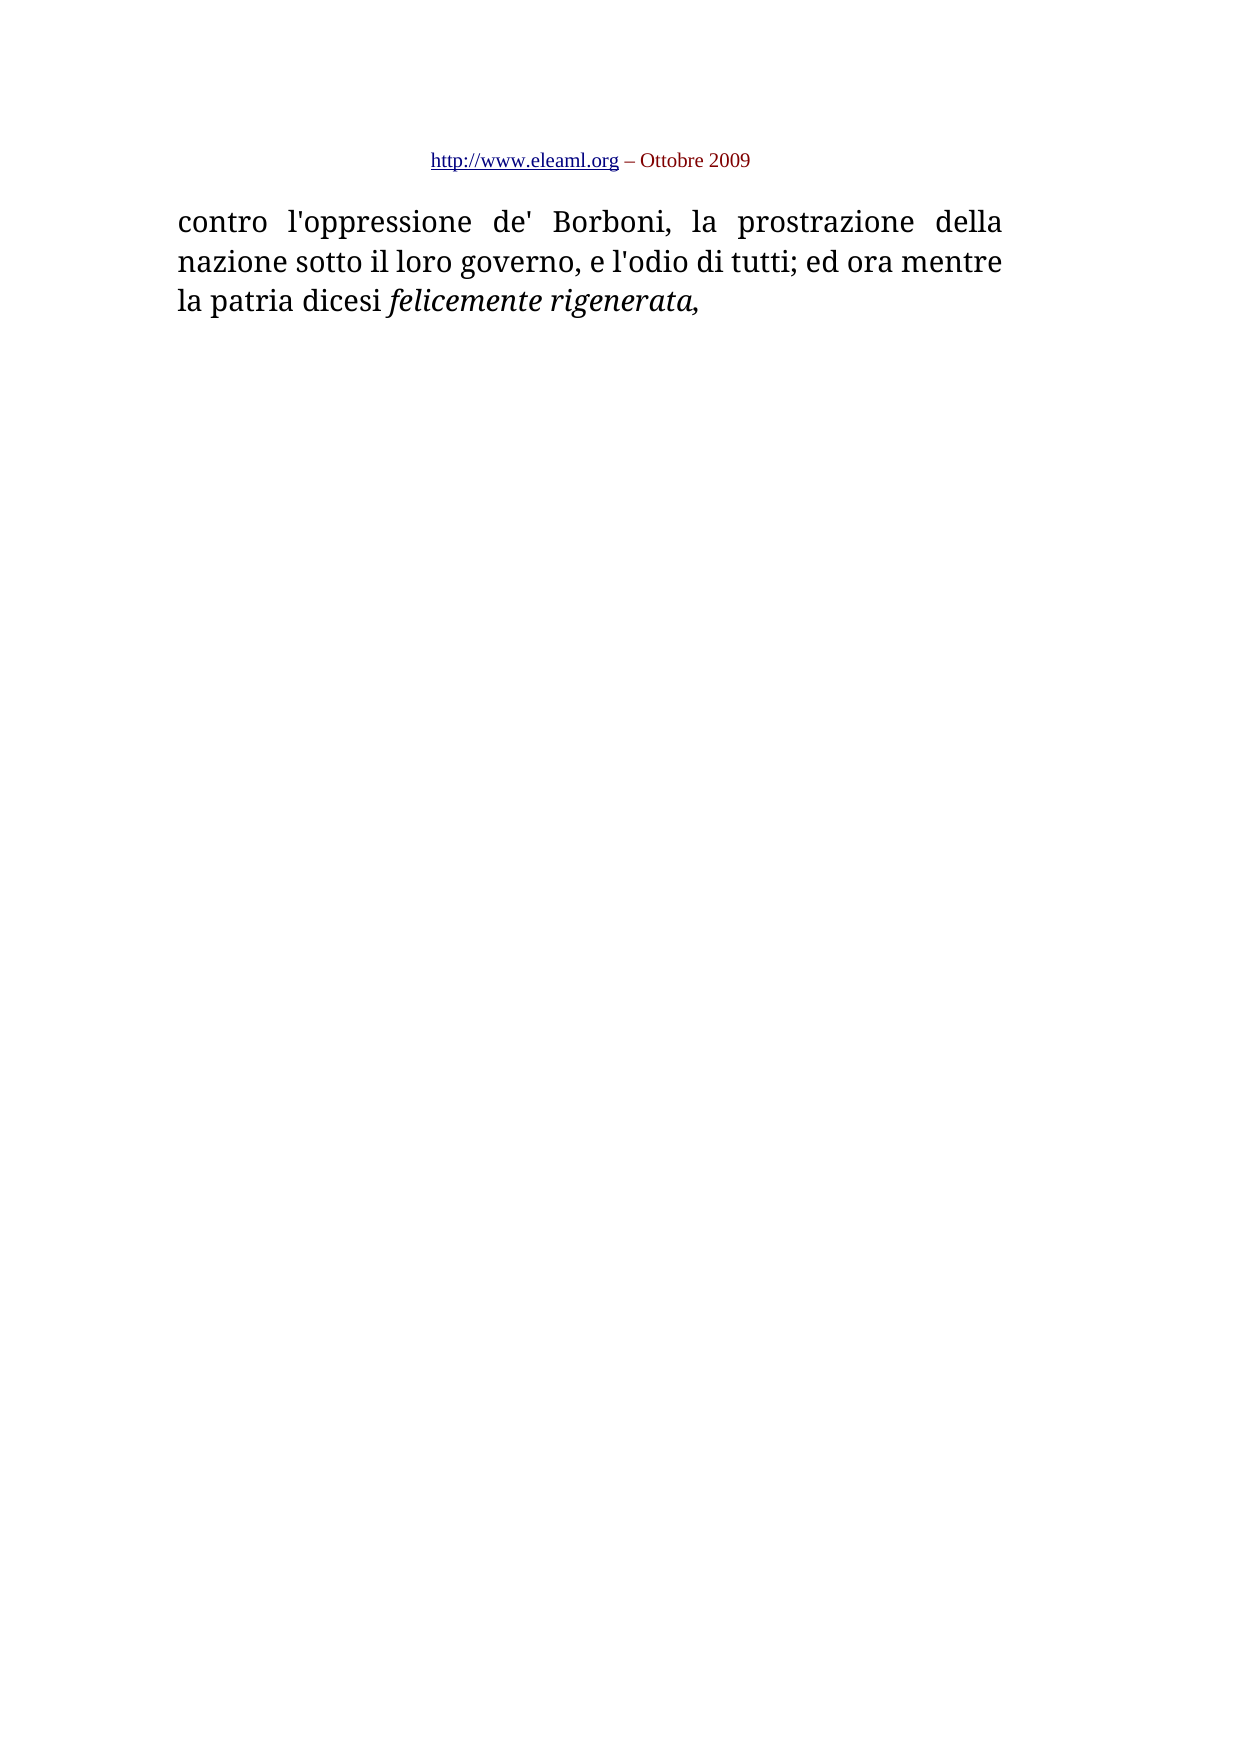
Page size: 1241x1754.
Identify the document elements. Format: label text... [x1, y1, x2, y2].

text contro l'oppressione de' Borboni, la prostrazione della nazione sotto il loro governo, e l'odio di tutti; ed ora mentre la patria dicesi felicemente rigenerata, [177, 201, 1004, 320]
